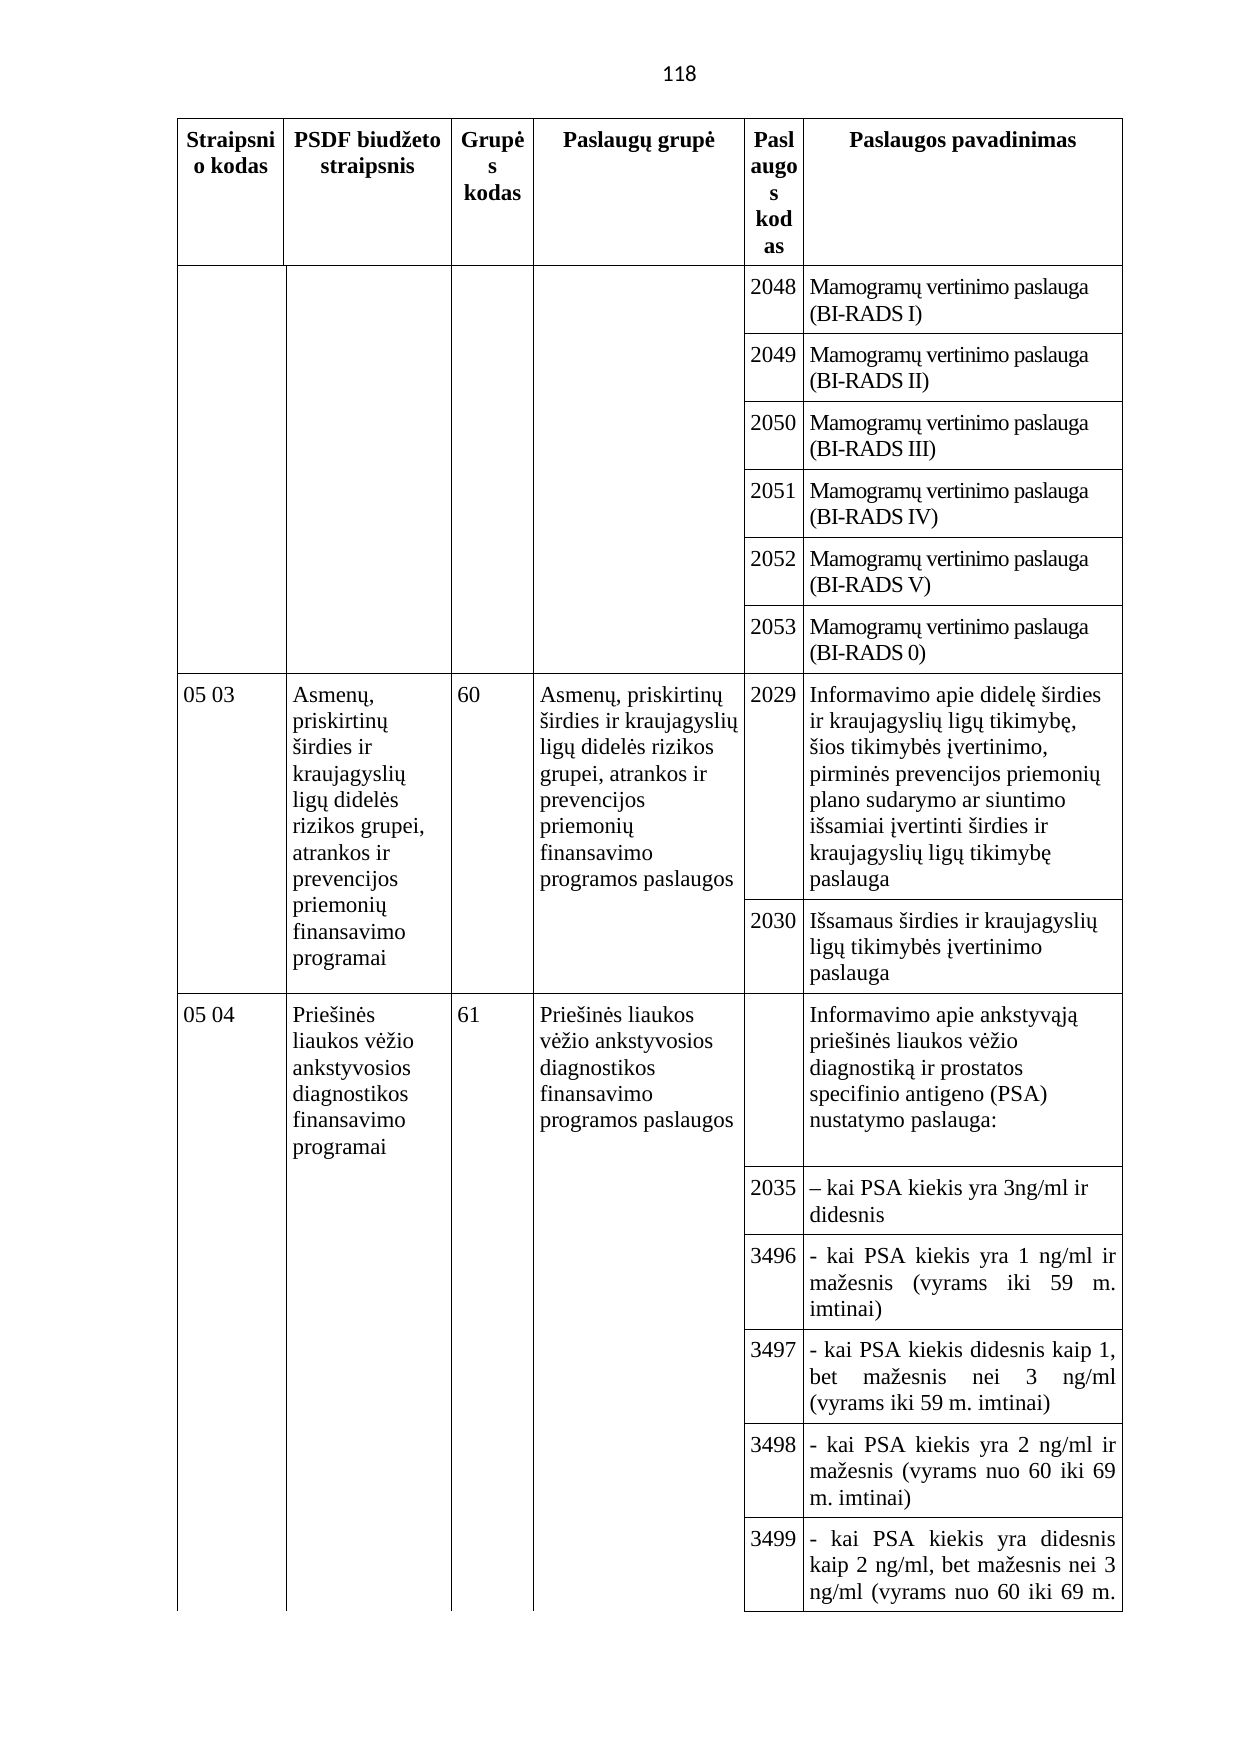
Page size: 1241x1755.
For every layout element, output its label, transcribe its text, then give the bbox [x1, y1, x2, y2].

table_cell [178, 1329, 286, 1423]
table_cell [534, 333, 744, 401]
table_cell [534, 401, 744, 469]
table_cell [452, 1423, 533, 1517]
table_cell [178, 333, 286, 401]
table_cell – kai PSA kiekis yra 3ng/ml ir didesnis [804, 1167, 1122, 1234]
table_cell [287, 266, 451, 333]
table_cell [534, 469, 744, 537]
table_cell Mamogramų vertinimo paslauga (BI-RADS III) [804, 402, 1122, 469]
table_cell [452, 333, 533, 401]
table_cell [178, 266, 286, 333]
table_header Paslaugų grupė [534, 119, 744, 265]
table_cell [178, 537, 286, 605]
table_cell [452, 469, 533, 537]
table_cell Asmenų, priskirtinų širdies ir kraujagyslių ligų didelės rizikos grupei, atrankos ir prevencijos priemonių finansavimo programai [287, 674, 451, 993]
table_cell 2051 [745, 470, 803, 537]
table_cell Asmenų, priskirtinų širdies ir kraujagyslių ligų didelės rizikos grupei, atrankos ir prevencijos priemonių finansavimo programos paslaugos [534, 674, 744, 993]
table_cell [452, 1166, 533, 1234]
table_cell 3496 [745, 1235, 803, 1328]
table_cell [287, 1329, 451, 1423]
table_cell 2035 [745, 1167, 803, 1234]
table_cell Priešinės liaukos vėžio ankstyvosios diagnostikos finansavimo programai [287, 994, 451, 1166]
table_cell [534, 1329, 744, 1423]
table_cell [287, 1423, 451, 1517]
table_cell [534, 537, 744, 605]
table_cell [287, 1517, 451, 1611]
table_cell [452, 1234, 533, 1328]
table_cell [452, 1329, 533, 1423]
table_cell 2052 [745, 538, 803, 605]
table_cell [178, 605, 286, 673]
table_header Paslaugos pavadinimas [804, 119, 1122, 265]
table_cell Informavimo apie didelę širdies ir kraujagyslių ligų tikimybę, šios tikimybės įvertinimo, pirminės prevencijos priemonių plano sudarymo ar siuntimo išsamiai įvertinti širdies ir kraujagyslių ligų tikimybę paslauga [804, 674, 1122, 899]
table_cell [287, 333, 451, 401]
table_header Straipsnio kodas [178, 119, 283, 265]
table_cell Mamogramų vertinimo paslauga (BI-RADS IV) [804, 470, 1122, 537]
table_cell [178, 1423, 286, 1517]
table_cell 61 [452, 994, 533, 1034]
table_cell [452, 899, 533, 993]
table_cell [178, 899, 286, 993]
table_cell Mamogramų vertinimo paslauga (BI-RADS II) [804, 334, 1122, 401]
table_cell Priešinės liaukos vėžio ankstyvosios diagnostikos finansavimo programos paslaugos [534, 994, 744, 1166]
table_cell 2048 [745, 266, 803, 333]
table_cell [178, 1517, 286, 1611]
table_cell [178, 1234, 286, 1328]
table_cell [452, 266, 533, 333]
table_cell Mamogramų vertinimo paslauga (BI-RADS V) [804, 538, 1122, 605]
table_cell [287, 401, 451, 469]
table_cell [287, 469, 451, 537]
table_cell [178, 1166, 286, 1234]
table_cell 05 04 [178, 994, 286, 1034]
table_cell Mamogramų vertinimo paslauga (BI-RADS 0) [804, 606, 1122, 673]
table_cell 2050 [745, 402, 803, 469]
table_cell - kai PSA kiekis didesnis kaip 1, bet mažesnis nei 3 ng/ml (vyrams iki 59 m. imtinai) [804, 1330, 1122, 1423]
table_cell [534, 1234, 744, 1328]
table_header Grupės kodas [452, 119, 533, 265]
table_cell [452, 605, 533, 673]
table_cell [287, 1166, 451, 1234]
table_cell - kai PSA kiekis yra 2 ng/ml ir mažesnis (vyrams nuo 60 iki 69 m. imtinai) [804, 1424, 1122, 1517]
table_cell - kai PSA kiekis yra didesnis kaip 2 ng/ml, bet mažesnis nei 3 ng/ml (vyrams nuo 60 iki 69 m. [804, 1518, 1122, 1611]
table_cell [452, 1035, 533, 1166]
table_cell [178, 401, 286, 469]
table_cell [534, 266, 744, 333]
table_cell 2053 [745, 606, 803, 673]
table_cell 3498 [745, 1424, 803, 1517]
table_cell [534, 1423, 744, 1517]
table_cell 05 03 [178, 674, 286, 899]
table_header Paslaugos kodas [745, 119, 803, 265]
table_cell [534, 1517, 744, 1611]
table_cell 3497 [745, 1330, 803, 1423]
table_cell [452, 1517, 533, 1611]
table_cell [178, 1035, 286, 1166]
table_cell [452, 401, 533, 469]
table_cell [287, 605, 451, 673]
table_cell [534, 605, 744, 673]
table_cell 60 [452, 674, 533, 899]
table_cell [745, 994, 803, 1166]
table_cell [534, 1166, 744, 1234]
table_cell 3499 [745, 1518, 803, 1611]
table_cell [287, 1234, 451, 1328]
table_cell - kai PSA kiekis yra 1 ng/ml ir mažesnis (vyrams iki 59 m. imtinai) [804, 1235, 1122, 1328]
table_cell Informavimo apie ankstyvąją priešinės liaukos vėžio diagnostiką ir prostatos specifinio antigeno (PSA) nustatymo paslauga: [804, 994, 1122, 1166]
table_cell [178, 469, 286, 537]
table_cell 2030 [745, 900, 803, 993]
table_cell 2029 [745, 674, 803, 899]
table_cell [287, 537, 451, 605]
table_header PSDF biudžeto straipsnis [284, 119, 451, 265]
table_cell 2049 [745, 334, 803, 401]
table_cell Išsamaus širdies ir kraujagyslių ligų tikimybės įvertinimo paslauga [804, 900, 1122, 993]
table_cell [452, 537, 533, 605]
table_cell Mamogramų vertinimo paslauga (BI-RADS I) [804, 266, 1122, 333]
